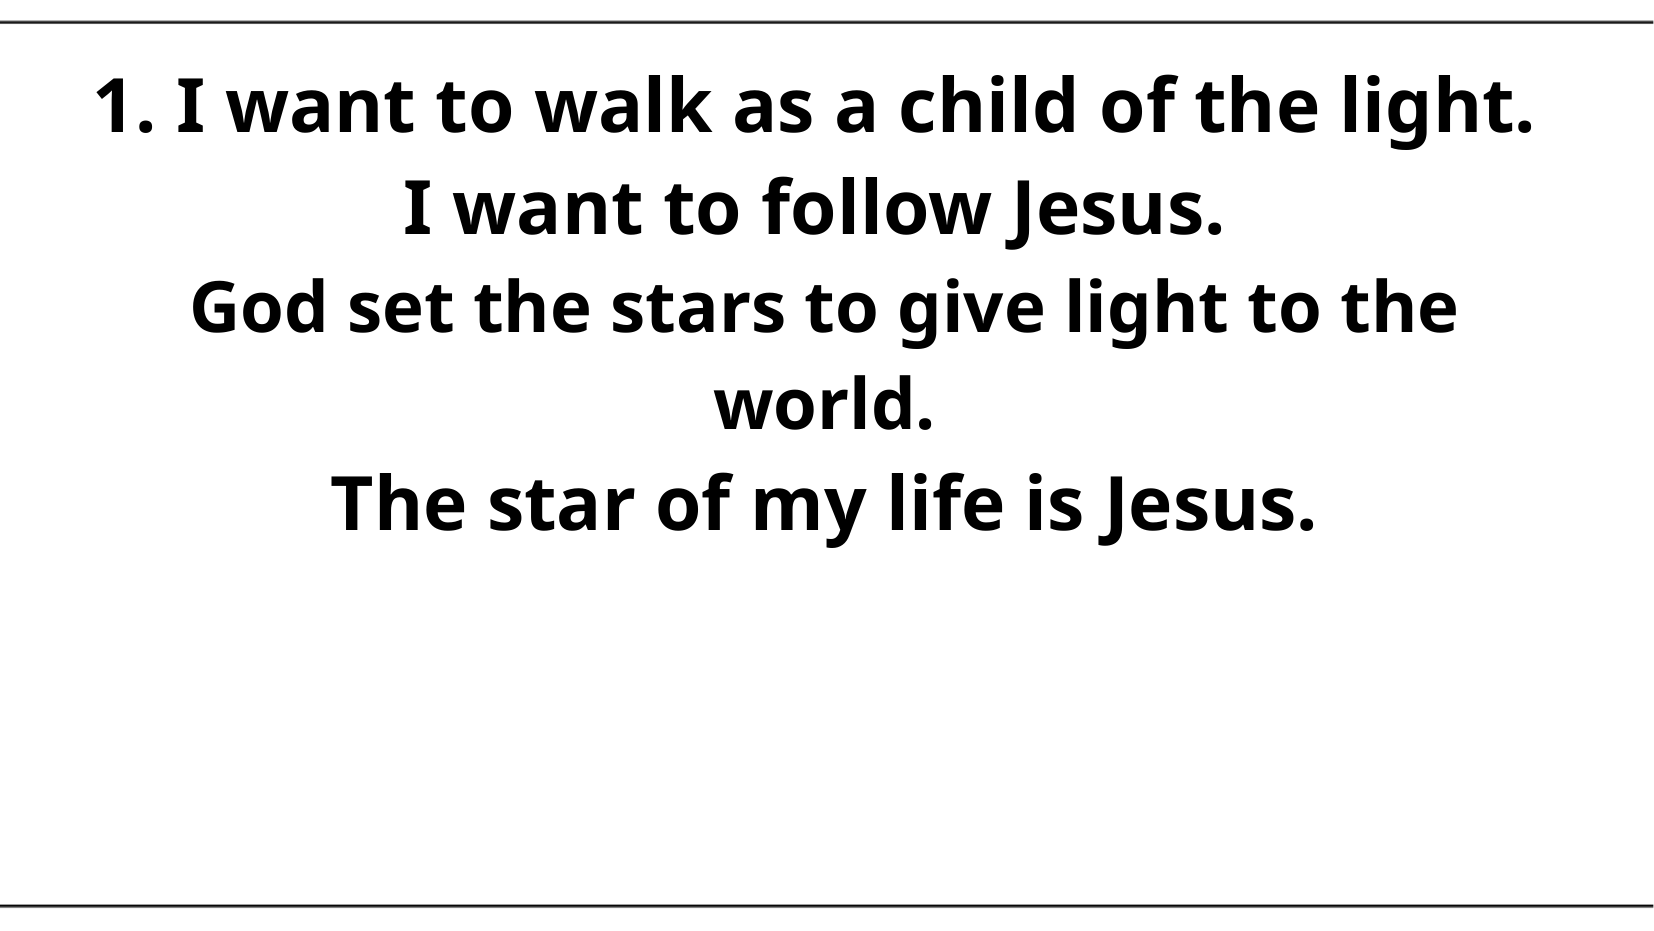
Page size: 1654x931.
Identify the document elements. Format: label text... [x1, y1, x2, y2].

text_box 1. I want to walk as a child of the light. I want to follow Jesus. God set the stars to give light to the world. The star of my life is Jesus. [75, 45, 1576, 454]
picture [0, 0, 1654, 930]
